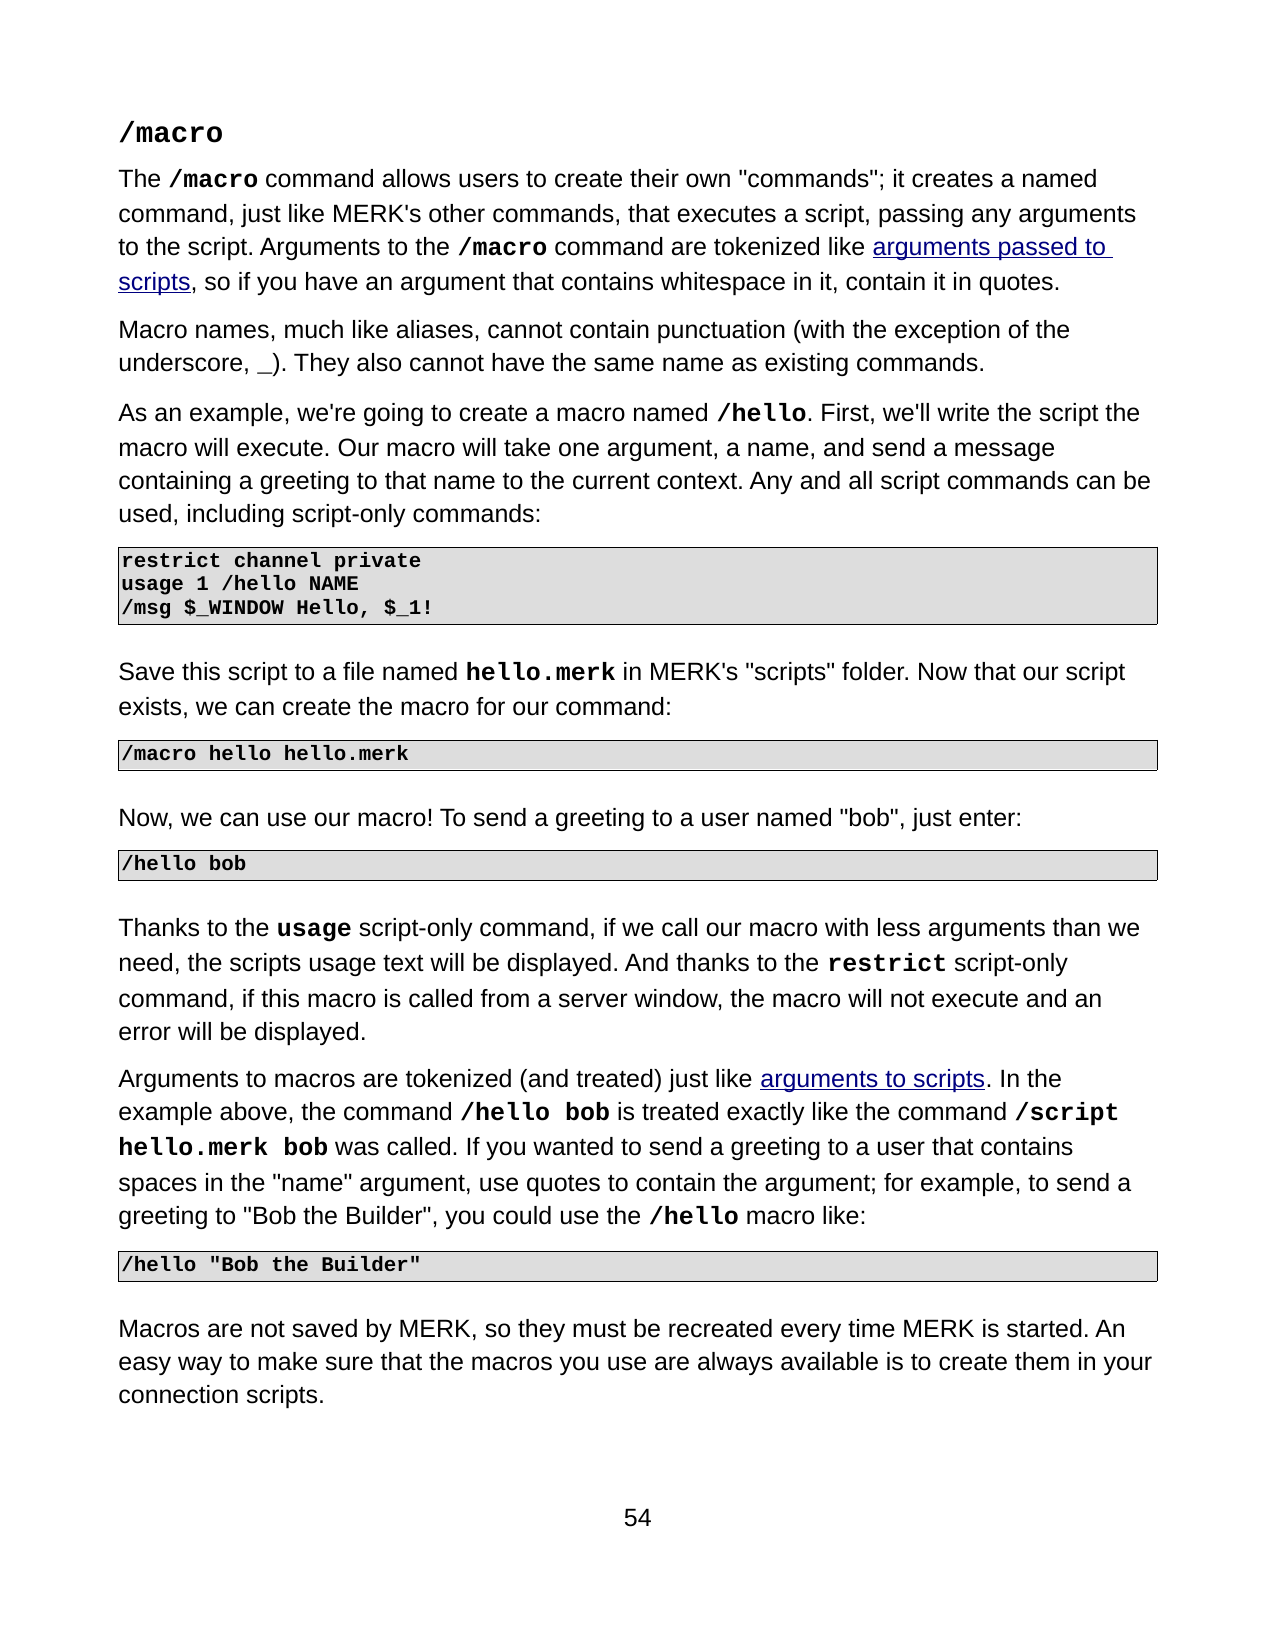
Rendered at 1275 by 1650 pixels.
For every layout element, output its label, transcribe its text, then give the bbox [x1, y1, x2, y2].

text Macros are not saved by MERK, so they must be recreated every time MERK is started. An easy way to make sure that the macros you use are always available is to create them in your connection scripts. [118, 1282, 1157, 1408]
text Macro names, much like aliases, cannot contain punctuation (with the exception of the underscore, _). They also cannot have the same name as existing commands. [118, 315, 1157, 379]
text Thanks to the usage script-only command, if we call our macro with less arguments than we need, the scripts usage text will be displayed. And thanks to the restrict script-only command, if this macro is called from a server window, the macro will not execute and an error will be displayed. [118, 881, 1157, 1045]
text Now, we can use our macro! To send a greeting to a user named "bob", just enter: [118, 771, 1157, 831]
table_header /hello "Bob the Builder" [119, 1252, 1157, 1281]
table_header restrict channel private usage 1 /hello NAME /msg $_WINDOW Hello, $_1! [119, 548, 1157, 624]
text As an example, we're going to create a macro named /hello. First, we'll write the script the macro will execute. Our macro will take one argument, a name, and send a message containing a greeting to that name to the current context. Any and all script commands can be used, including script-only commands: [118, 398, 1157, 528]
subtitle /macro [118, 118, 1157, 151]
table_header /macro hello hello.merk [119, 741, 1157, 769]
text The /macro command allows users to create their own "commands"; it creates a named command, just like MERK's other commands, that executes a script, passing any arguments to the script. Arguments to the /macro command are tokenized like arguments passed to scripts, so if you have an argument that contains whitespace in it, contain it in quotes. [118, 164, 1157, 296]
text Save this script to a file named hello.merk in MERK's "scripts" folder. Now that our script exists, we can create the macro for our command: [118, 625, 1157, 721]
table_header /hello bob [119, 851, 1157, 880]
text Arguments to macros are tokenized (and treated) just like arguments to scripts. In the example above, the command /hello bob is treated exactly like the command /script hello.merk bob was called. If you wanted to send a greeting to a user that contains spaces in the "name" argument, use quotes to contain the argument; for example, to send a greeting to "Bob the Builder", you could use the /hello macro like: [118, 1064, 1157, 1232]
